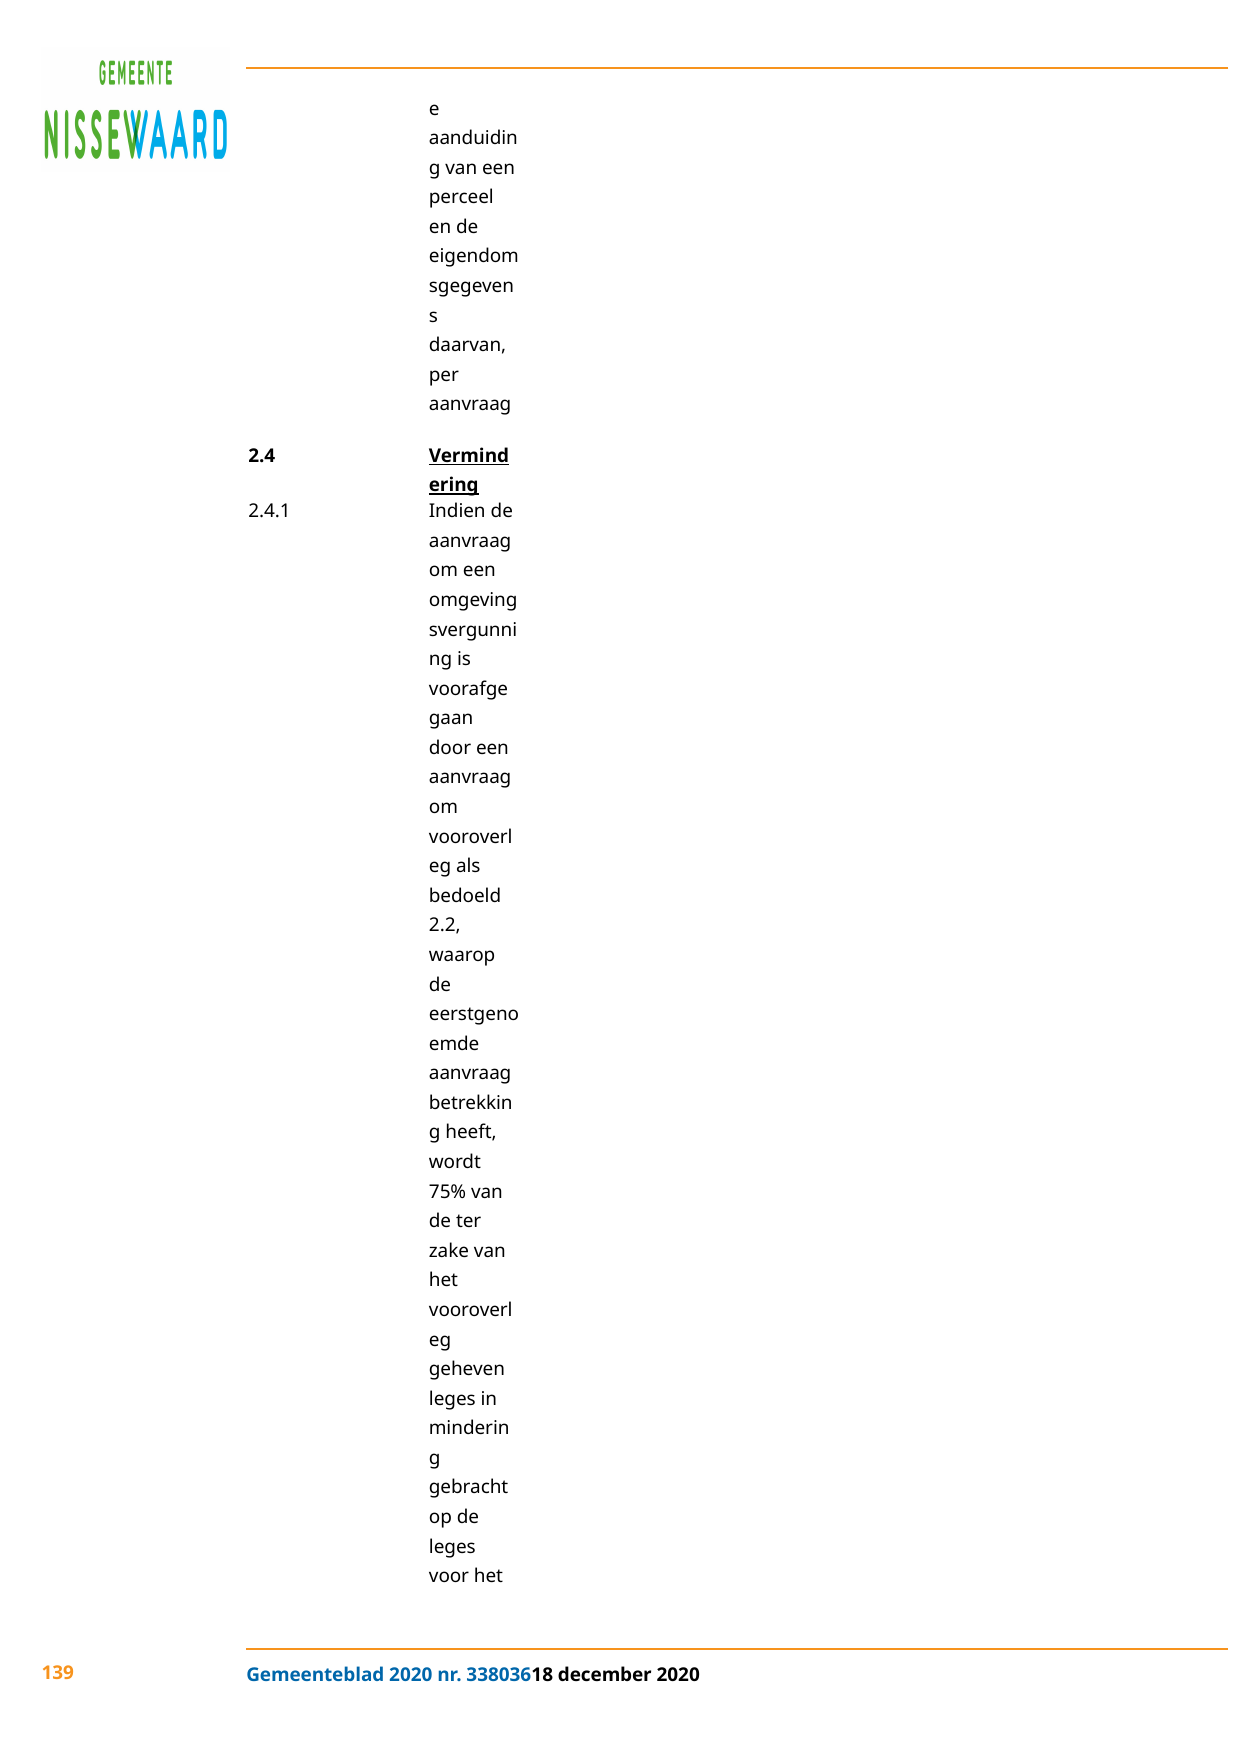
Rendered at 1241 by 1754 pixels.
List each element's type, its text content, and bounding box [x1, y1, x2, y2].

table_cell [338, 442, 429, 497]
table_cell [519, 95, 609, 416]
table_cell [519, 498, 609, 1588]
table_cell [519, 416, 609, 442]
table_cell e aanduiding van een perceel en de eigendomsgegevens daarvan, per aanvraag [429, 95, 519, 416]
table_cell [429, 416, 519, 442]
picture [41, 47, 231, 172]
table_cell [519, 442, 609, 497]
table_cell [248, 95, 338, 416]
table_cell Indien de aanvraag om een omgevingsvergunning is voorafgegaan door een aanvraag om vooroverleg als bedoeld 2.2, waarop de eerstgenoemde aanvraag betrekking heeft, wordt 75% van de ter zake van het vooroverleg geheven leges in mindering gebracht op de leges voor het [429, 498, 519, 1588]
table_cell 2.4 [248, 442, 338, 497]
table_cell [338, 416, 429, 442]
table_cell [338, 498, 429, 1588]
table_cell Vermindering [429, 442, 519, 497]
table_cell 2.4.1 [248, 498, 338, 1588]
table_cell [248, 416, 338, 442]
table_cell [338, 95, 429, 416]
